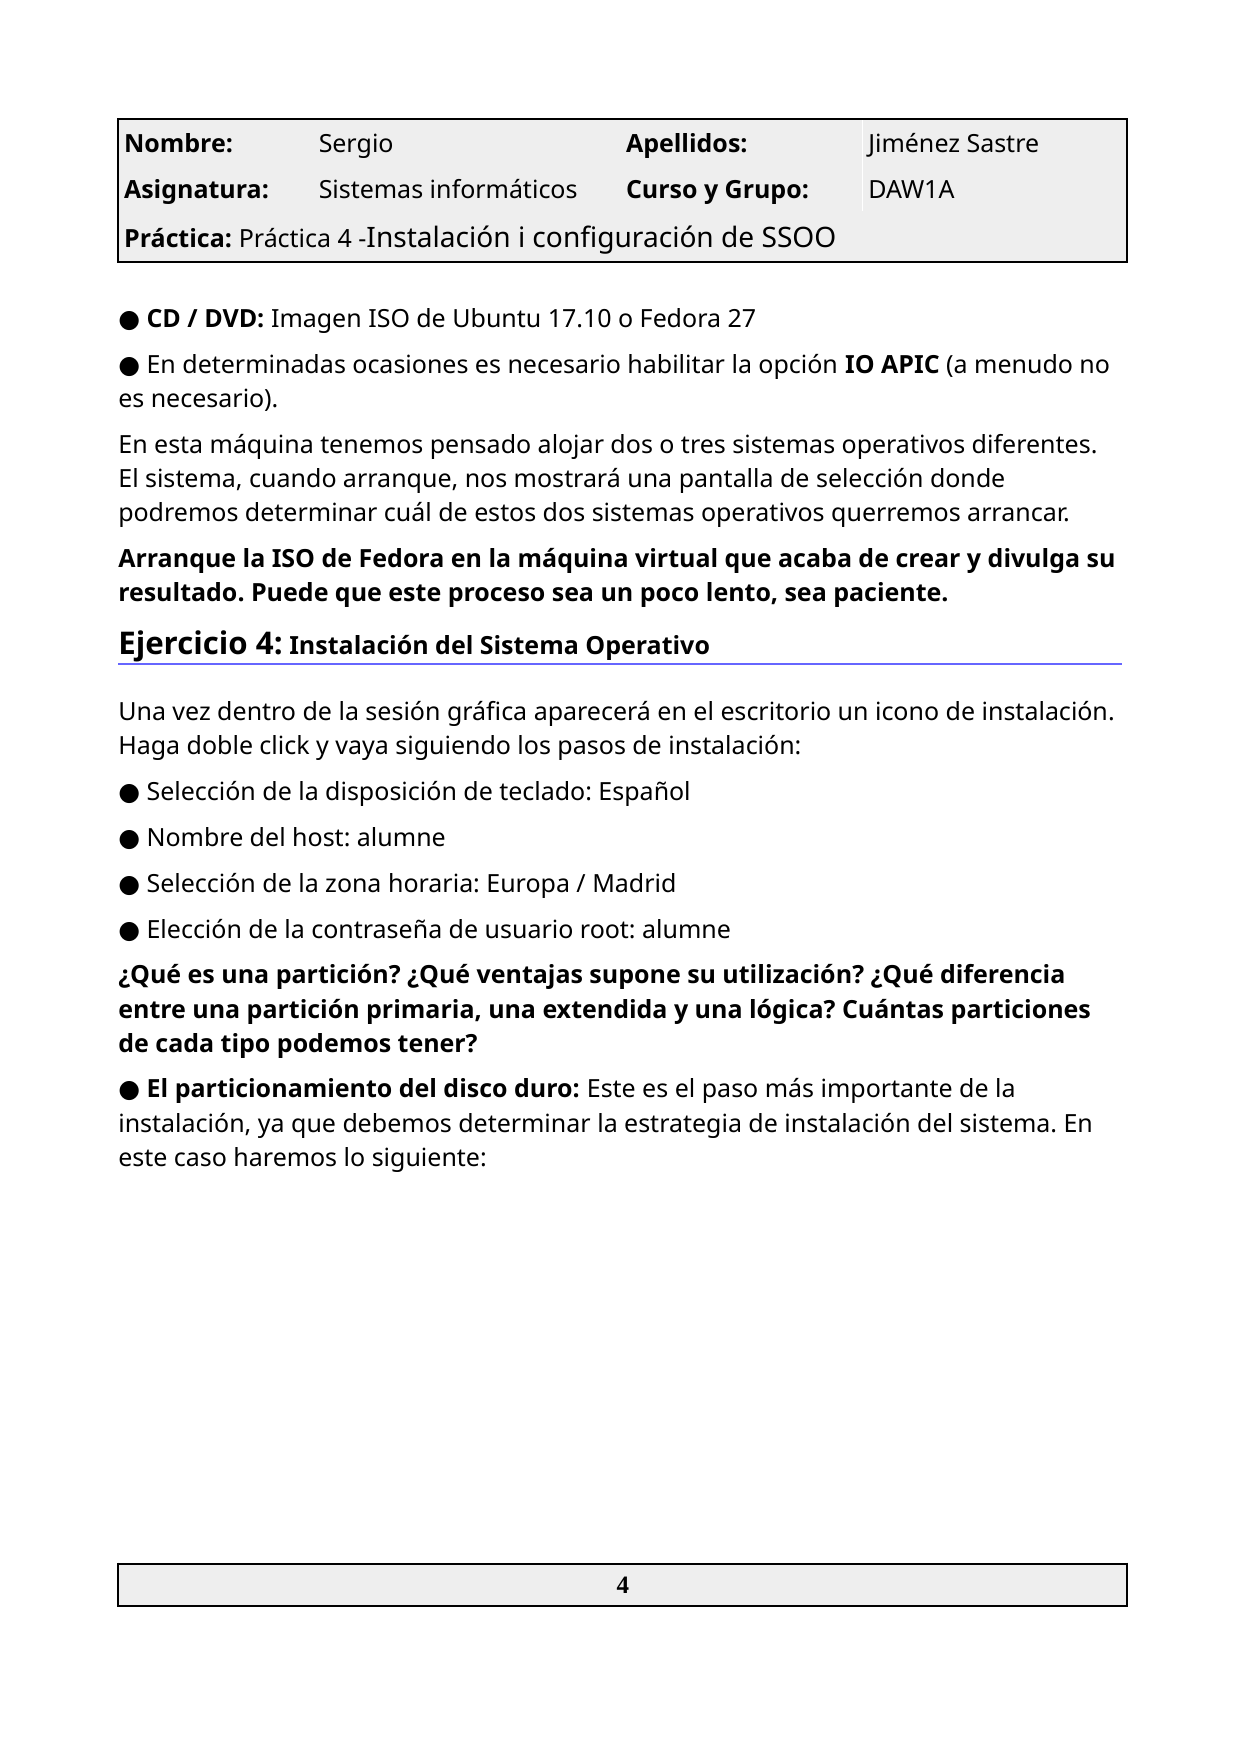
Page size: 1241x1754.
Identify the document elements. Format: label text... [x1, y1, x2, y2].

text ● Elección de la contraseña de usuario root: alumne [118, 911, 1122, 945]
text En esta máquina tenemos pensado alojar dos o tres sistemas operativos diferentes. El sistema, cuando arranque, nos mostrará una pantalla de selección donde podremos determinar cuál de estos dos sistemas operativos querremos arrancar. [118, 427, 1122, 529]
text ● CD / DVD: Imagen ISO de Ubuntu 17.10 o Fedora 27 [118, 301, 1122, 335]
text ● Nombre del host: alumne [118, 820, 1122, 854]
text Una vez dentro de la sesión gráfica aparecerá en el escritorio un icono de instalación. Haga doble click y vaya siguiendo los pasos de instalación: [118, 694, 1122, 762]
text ¿Qué es una partición? ¿Qué ventajas supone su utilización? ¿Qué diferencia entre una partición primaria, una extendida y una lógica? Cuántas particiones de cada tipo podemos tener? [118, 957, 1122, 1059]
text ● Selección de la disposición de teclado: Español [118, 774, 1122, 808]
table_header [118, 665, 1122, 694]
text Arranque la ISO de Fedora en la máquina virtual que acaba de crear y divulga su resultado. Puede que este proceso sea un poco lento, sea paciente. [118, 541, 1122, 609]
text Ejercicio 4: Instalación del Sistema Operativo [118, 621, 1122, 663]
text ● Selección de la zona horaria: Europa / Madrid [118, 866, 1122, 899]
text ● En determinadas ocasiones es necesario habilitar la opción IO APIC (a menudo no es necesario). [118, 347, 1122, 415]
text ● El particionamiento del disco duro: Este es el paso más importante de la instalación, ya que debemos determinar la estrategia de instalación del sistema. En este caso haremos lo siguiente: [118, 1071, 1122, 1173]
